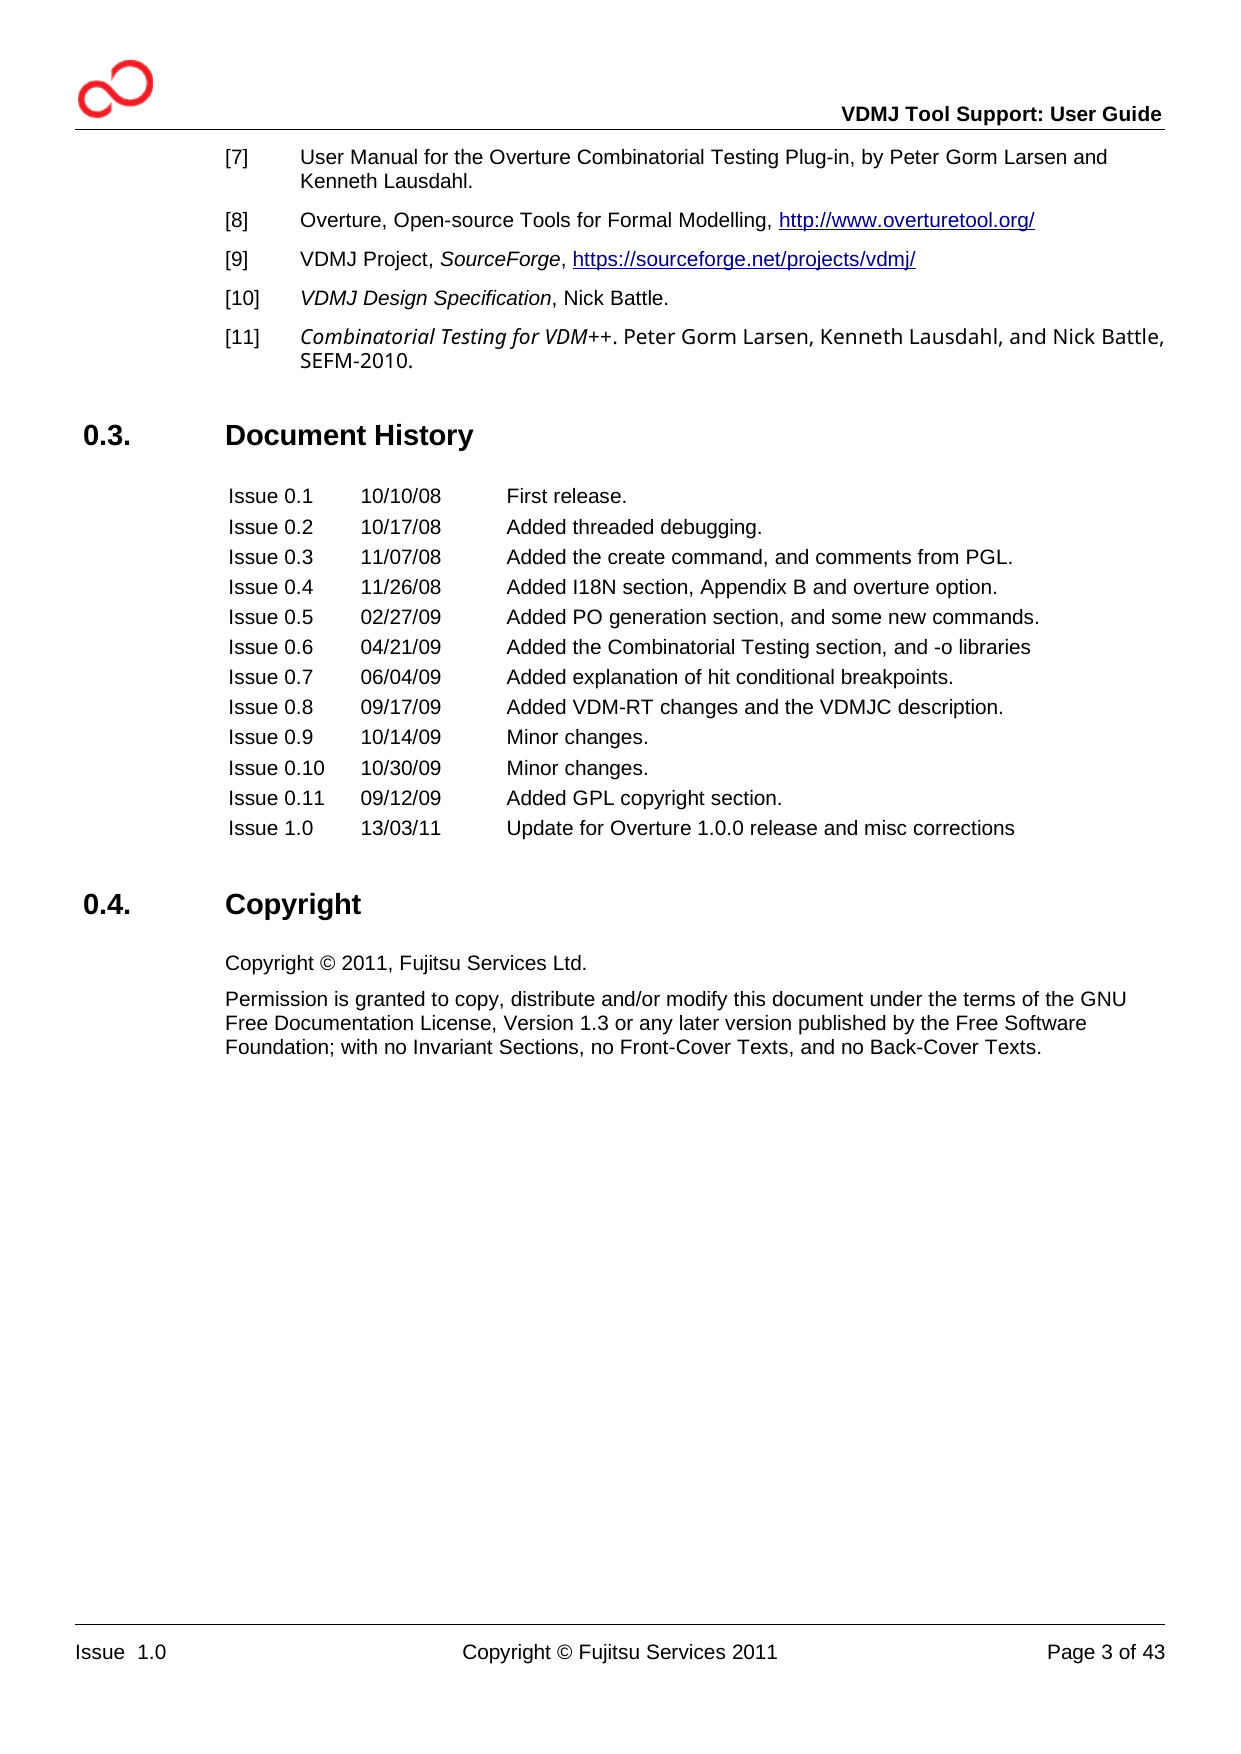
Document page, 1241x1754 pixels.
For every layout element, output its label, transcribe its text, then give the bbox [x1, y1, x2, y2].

table_cell Added GPL copyright section. [504, 783, 1050, 813]
list User Manual for the Overture Combinatorial Testing Plug-in, by Peter Gorm Larsen and Kenneth Lausdahl. [225, 145, 1165, 193]
table_cell Update for Overture 1.0.0 release and misc corrections [504, 813, 1050, 843]
table_cell Issue 0.9 [225, 722, 357, 752]
table_cell Minor changes. [504, 753, 1050, 782]
table_cell Issue 0.5 [225, 602, 357, 632]
table_cell Issue 0.3 [225, 542, 357, 572]
table_cell Added the Combinatorial Testing section, and -o libraries [504, 632, 1050, 662]
table_header First release. [504, 481, 1050, 512]
text Permission is granted to copy, distribute and/or modify this document under the terms of the GNU Free Documentation License, Version 1.3 or any later version published by the Free Software Foundation; with no Invariant Sections, no Front-Cover Texts, and no Back-Cover Texts. [225, 987, 1165, 1059]
table_cell 30/10/09 [358, 753, 503, 782]
table_cell 14/10/09 [358, 722, 503, 752]
text Copyright © 2011, Fujitsu Services Ltd. [225, 951, 1165, 975]
table_cell 04/06/09 [358, 662, 503, 692]
list Combinatorial Testing for VDM++. Peter Gorm Larsen, Kenneth Lausdahl, and Nick Battle, SEFM-2010. [225, 325, 1165, 373]
table_cell Issue 0.6 [225, 632, 357, 662]
table_cell Minor changes. [504, 722, 1050, 752]
table_cell 07/11/08 [358, 542, 503, 572]
subtitle Copyright [75, 887, 1165, 921]
table_cell 26/11/08 [358, 572, 503, 602]
table_cell Issue 0.7 [225, 662, 357, 692]
table_header 10/10/08 [358, 481, 503, 512]
table_cell Issue 0.4 [225, 572, 357, 602]
table_cell 27/02/09 [358, 602, 503, 632]
table_cell Added PO generation section, and some new commands. [504, 602, 1050, 632]
table_cell Added the create command, and comments from PGL. [504, 542, 1050, 572]
list VDMJ Project, SourceForge, https://sourceforge.net/projects/vdmj/ [225, 247, 1165, 271]
list Overture, Open-source Tools for Formal Modelling, http://www.overturetool.org/ [225, 208, 1165, 232]
table_cell 13/03/11 [358, 813, 503, 843]
table_header Issue 0.1 [225, 481, 357, 512]
table_cell Added I18N section, Appendix B and overture option. [504, 572, 1050, 602]
table_cell 17/09/09 [358, 692, 503, 722]
table_cell Issue 0.2 [225, 512, 357, 542]
table_cell Issue 0.10 [225, 753, 357, 782]
table_cell 21/04/09 [358, 632, 503, 662]
table_cell Issue 0.11 [225, 783, 357, 813]
table_cell 17/10/08 [358, 512, 503, 542]
list VDMJ Design Specification, Nick Battle. [225, 286, 1165, 310]
subtitle Document History [75, 418, 1165, 451]
table_cell Issue 0.8 [225, 692, 357, 722]
picture [78, 52, 153, 128]
table_cell Added VDM-RT changes and the VDMJC description. [504, 692, 1050, 722]
table_cell 09/12/09 [358, 783, 503, 813]
table_cell Issue 1.0 [225, 813, 357, 843]
table_cell Added explanation of hit conditional breakpoints. [504, 662, 1050, 692]
table_cell Added threaded debugging. [504, 512, 1050, 542]
